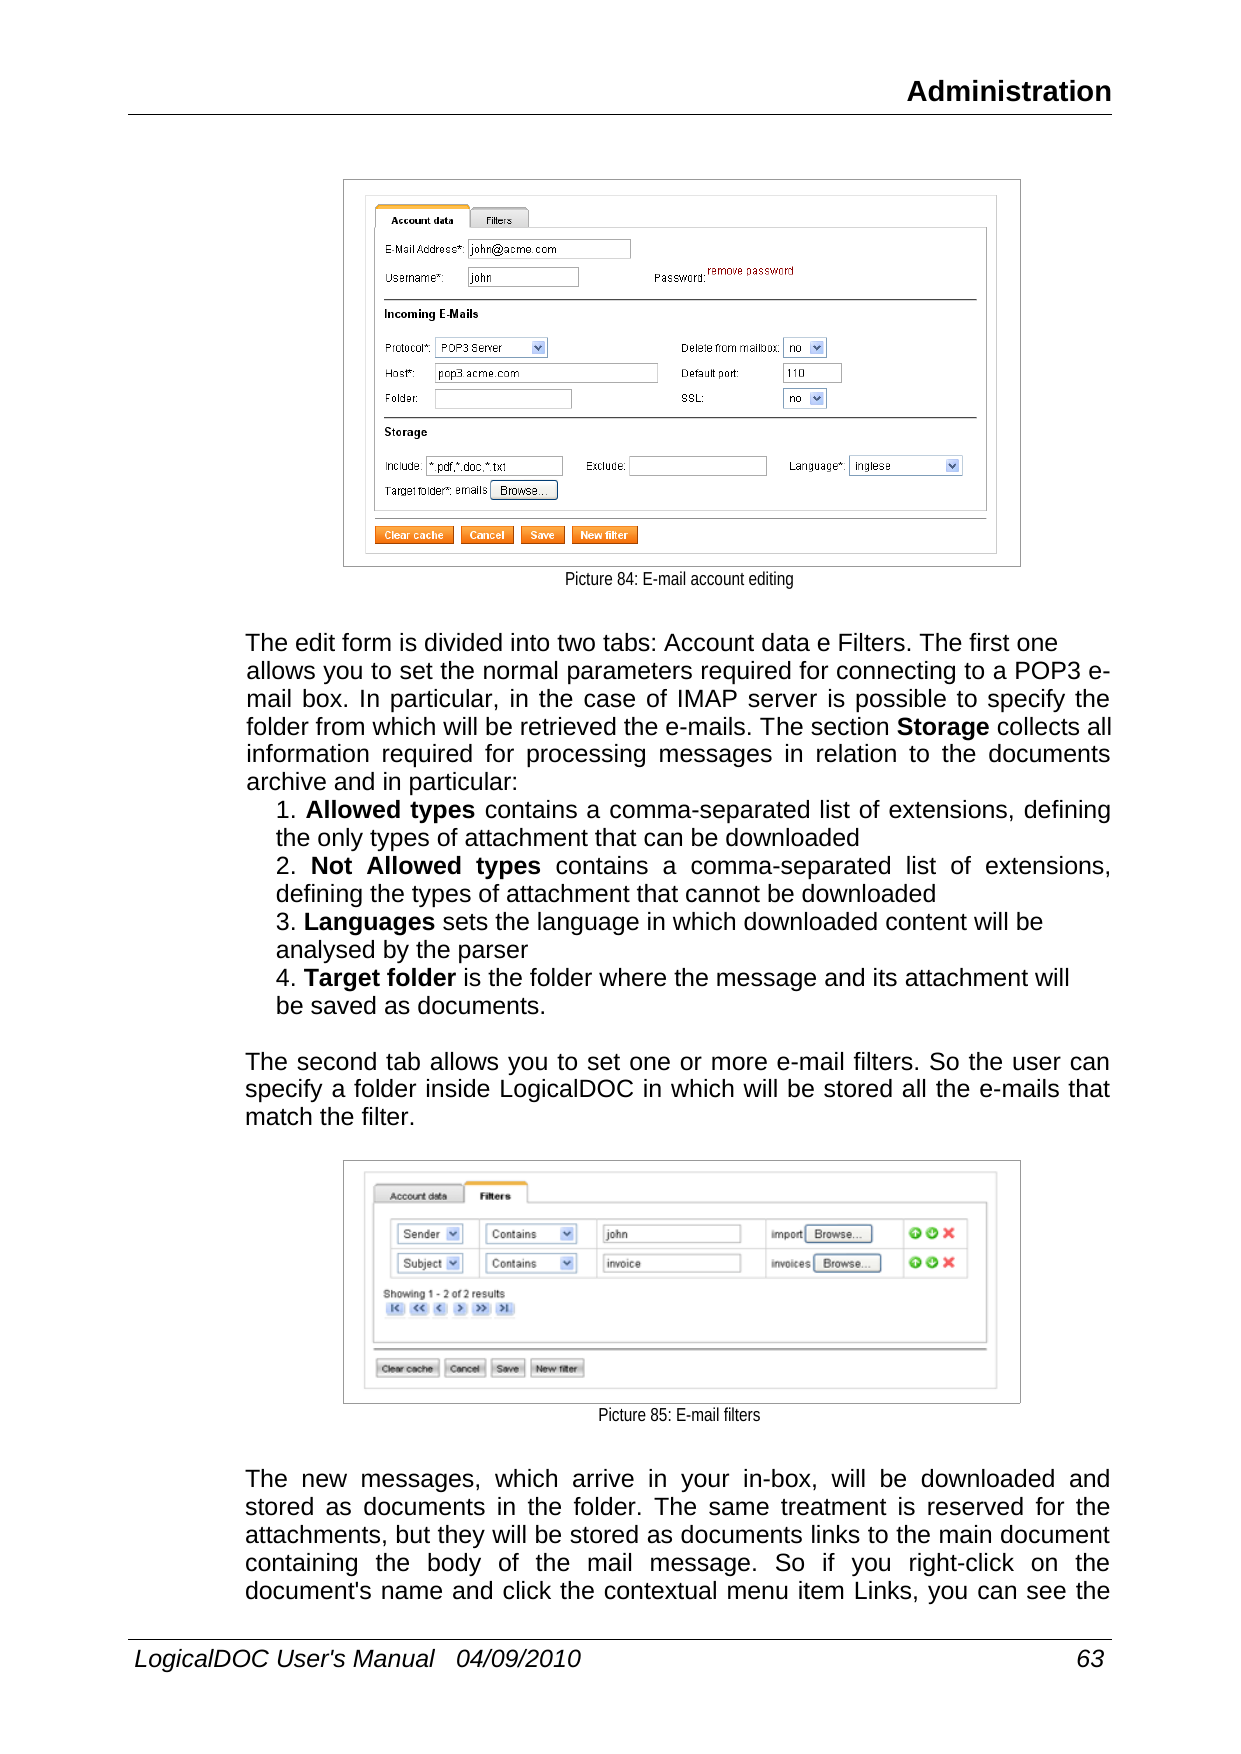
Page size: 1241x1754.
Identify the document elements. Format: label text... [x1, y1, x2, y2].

text Picture 85: E-mail filters [342, 1403, 1016, 1426]
text allows you to set the normal parameters required for connecting to a POP3 e-mail box. In particular, in the case of IMAP server is possible to specify the folder from which will be retrieved the e-mails. The section Storage collects all information required for processing messages in relation to the documents archive and in particular: [246, 657, 1112, 796]
text The second tab allows you to set one or more e-mail filters. So the user can specify a folder inside LogicalDOC in which will be stored all the e-mails that match the filter. [245, 1047, 1112, 1131]
text analysed by the parser [276, 936, 1112, 964]
picture [359, 188, 1004, 558]
text Picture 84: E-mail account editing [342, 567, 1016, 589]
text 2. Not Allowed types contains a comma-separated list of extensions, defining the types of attachment that cannot be downloaded [276, 852, 1112, 908]
text 4. Target folder is the folder where the message and its attachment will [276, 964, 1112, 992]
text The new messages, which arrive in your in-box, will be downloaded and stored as documents in the folder. The same treatment is reserved for the attachments, but they will be stored as documents links to the main document containing the body of the mail message. So if you right-click on the document's name and click the contextual menu item Links, you can see the [245, 1465, 1112, 1605]
text The edit form is divided into two tabs: Account data e Filters. The first one [245, 629, 1112, 657]
text be saved as documents. [276, 992, 1112, 1019]
text 1. Allowed types contains a comma-separated list of extensions, defining the only types of attachment that can be downloaded [276, 796, 1112, 852]
text 3. Languages sets the language in which downloaded content will be [276, 908, 1112, 936]
